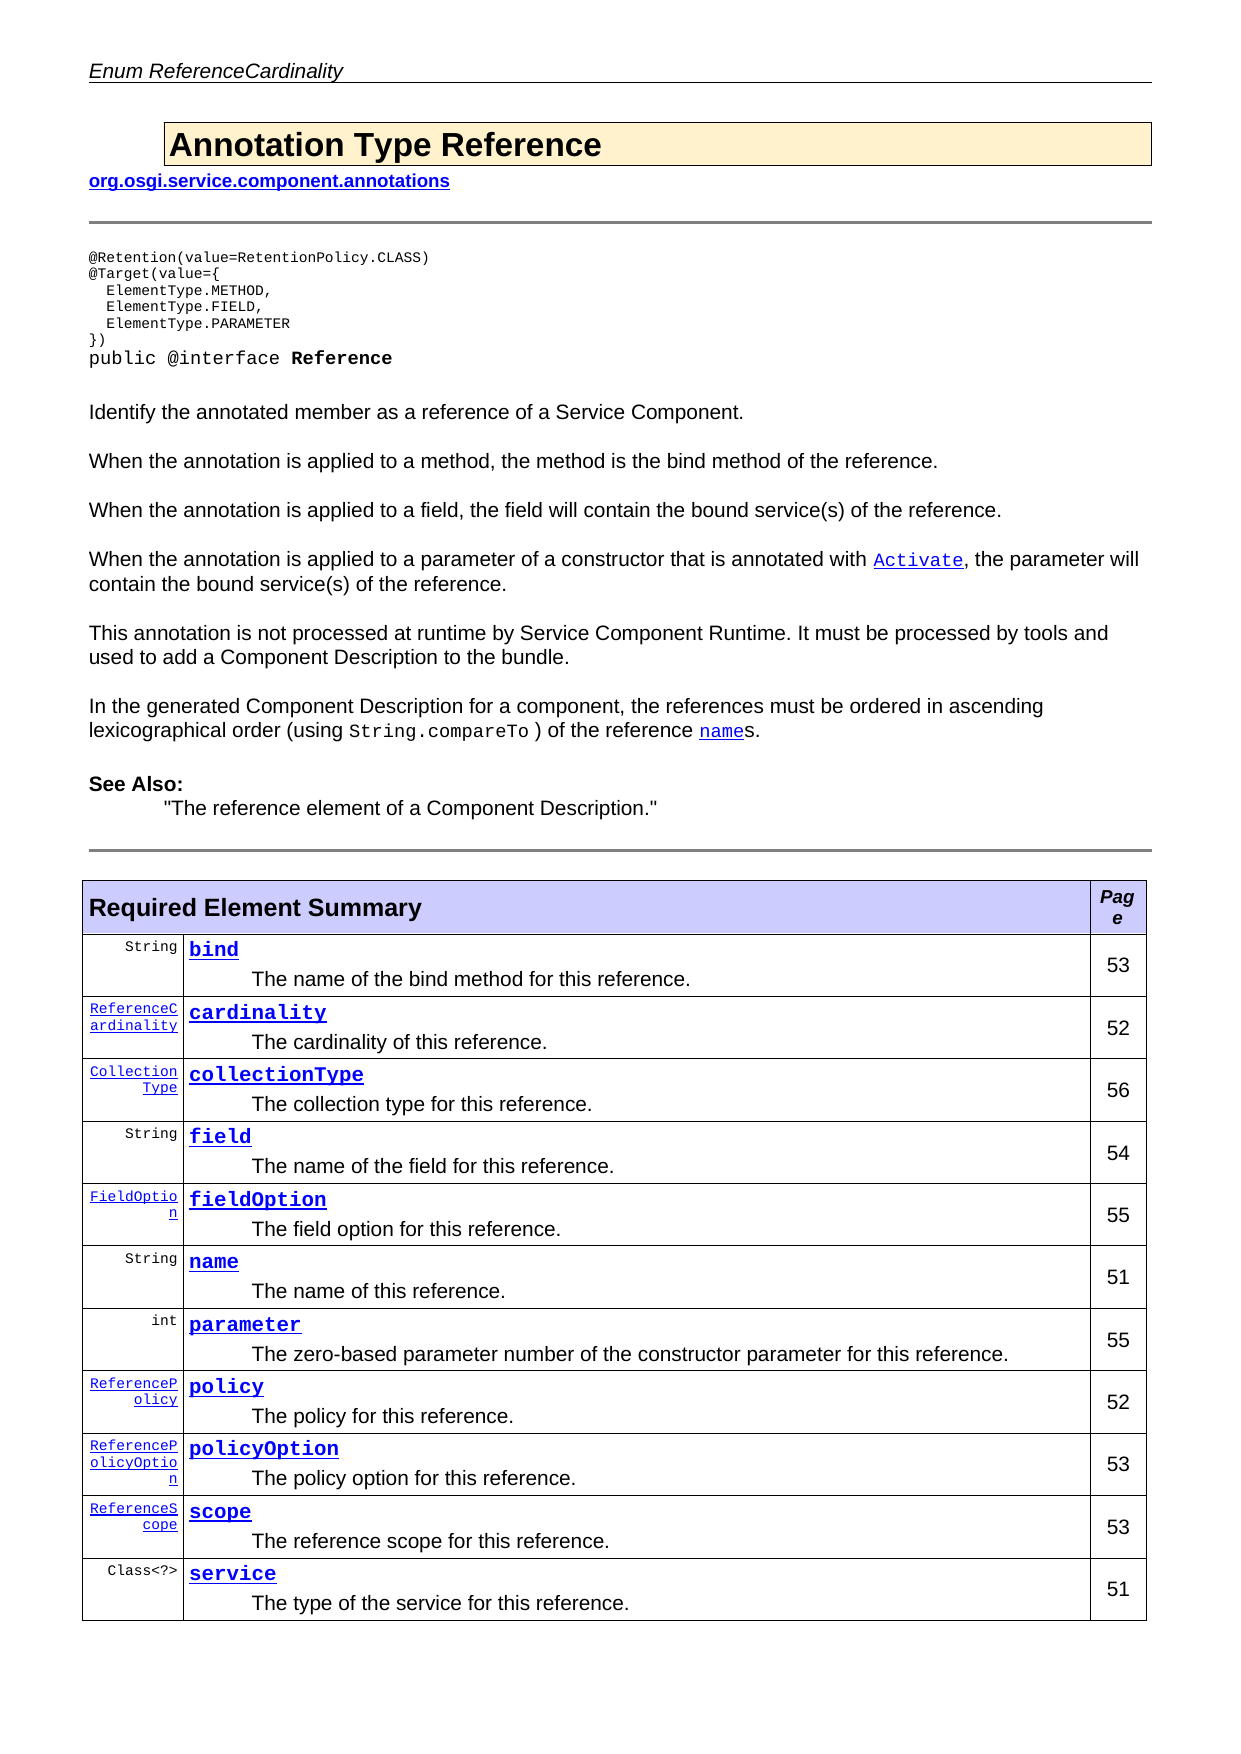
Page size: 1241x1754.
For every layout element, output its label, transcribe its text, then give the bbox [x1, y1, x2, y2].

table_cell fieldOption The field option for this reference. [184, 1184, 1090, 1245]
table_cell ReferencePolicy [83, 1371, 183, 1433]
table_cell service The type of the service for this reference. [184, 1559, 1090, 1620]
table_cell 56 [1091, 1059, 1146, 1121]
table_cell 55 [1091, 1184, 1146, 1245]
table_cell 55 [1091, 1309, 1146, 1370]
table_cell name The name of this reference. [184, 1246, 1090, 1308]
table_cell field The name of the field for this reference. [184, 1122, 1090, 1183]
table_header Page [1091, 881, 1146, 933]
table_cell ReferenceCardinality [83, 997, 183, 1058]
table_cell 54 [1091, 1122, 1146, 1183]
text Identify the annotated member as a reference of a Service Component. [88, 399, 1152, 423]
table_cell 53 [1091, 935, 1146, 996]
table_cell ReferencePolicyOption [83, 1434, 183, 1495]
table_cell collectionType The collection type for this reference. [184, 1059, 1090, 1121]
text In the generated Component Description for a component, the references must be ordered in ascending lexicographical order (using String.compareTo ) of the reference names. [88, 693, 1152, 743]
table_cell 51 [1091, 1559, 1146, 1620]
table_cell 52 [1091, 1371, 1146, 1433]
text When the annotation is applied to a parameter of a constructor that is annotated with Activate, the parameter will contain the bound service(s) of the reference. [88, 546, 1152, 596]
table_cell ReferenceScope [83, 1496, 183, 1557]
text @Retention(value=RetentionPolicy.CLASS) @Target(value={ ElementType.METHOD, ElementType.FIELD, ElementType.PARAMETER }) public @interface Reference [88, 250, 1152, 370]
text When the annotation is applied to a method, the method is the bind method of the reference. [88, 448, 1152, 472]
table_cell bind The name of the bind method for this reference. [184, 935, 1090, 996]
table_cell policyOption The policy option for this reference. [184, 1434, 1090, 1495]
table_cell Class<?> [83, 1559, 183, 1620]
table_cell 52 [1091, 997, 1146, 1058]
table_cell 51 [1091, 1246, 1146, 1308]
text This annotation is not processed at runtime by Service Component Runtime. It must be processed by tools and used to add a Component Description to the bundle. [88, 621, 1152, 668]
table_cell parameter The zero-based parameter number of the constructor parameter for this reference. [184, 1309, 1090, 1370]
text "The reference element of a Component Description." [163, 796, 1152, 820]
text When the annotation is applied to a field, the field will contain the bound service(s) of the reference. [88, 497, 1152, 521]
table_cell 53 [1091, 1496, 1146, 1557]
text See Also: [88, 772, 1152, 796]
table_cell FieldOption [83, 1184, 183, 1245]
subtitle Annotation Type Reference [165, 123, 1151, 165]
table_cell CollectionType [83, 1059, 183, 1121]
table_cell scope The reference scope for this reference. [184, 1496, 1090, 1557]
text org.osgi.service.component.annotations [88, 170, 1152, 191]
table_header Required Element Summary [83, 881, 1090, 933]
table_cell String [83, 1122, 183, 1183]
table_cell String [83, 1246, 183, 1308]
table_cell cardinality The cardinality of this reference. [184, 997, 1090, 1058]
table_cell policy The policy for this reference. [184, 1371, 1090, 1433]
table_cell int [83, 1309, 183, 1370]
table_cell 53 [1091, 1434, 1146, 1495]
table_cell String [83, 935, 183, 996]
